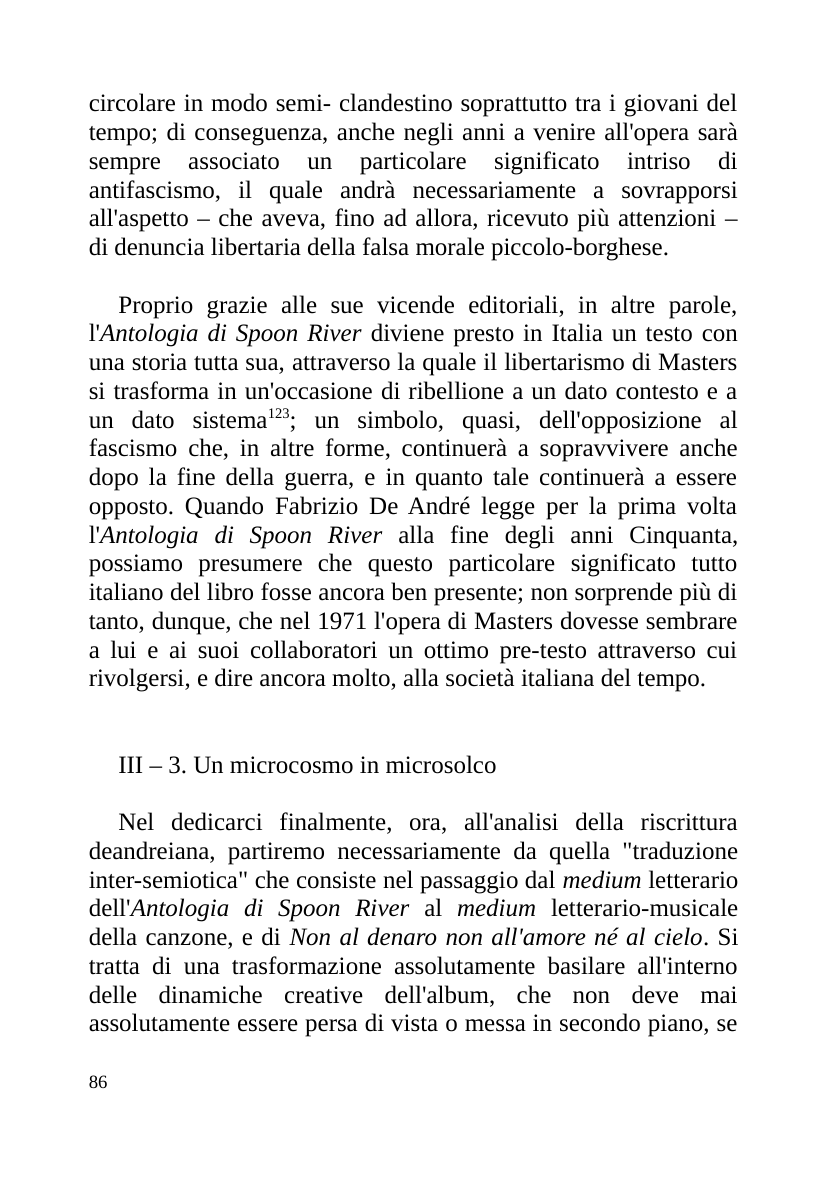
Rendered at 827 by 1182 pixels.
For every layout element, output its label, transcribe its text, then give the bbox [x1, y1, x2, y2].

text Nel dedicarci finalmente, ora, all'analisi della riscrittura deandreiana, partiremo necessariamente da quella "traduzione inter-semiotica" che consiste nel passaggio dal medium letterario dell'Antologia di Spoon River al medium letterario-musicale della canzone, e di Non al denaro non all'amore né al cielo. Si tratta di una trasformazione assolutamente basilare all'interno delle dinamiche creative dell'album, che non deve mai assolutamente essere persa di vista o messa in secondo piano, se [88, 807, 738, 1037]
text Proprio grazie alle sue vicende editoriali, in altre parole, l'Antologia di Spoon River diviene presto in Italia un testo con una storia tutta sua, attraverso la quale il libertarismo di Masters si trasforma in un'occasione di ribellione a un dato contesto e a un dato sistema; un simbolo, quasi, dell'opposizione al fascismo che, in altre forme, continuerà a sopravvivere anche dopo la fine della guerra, e in quanto tale continuerà a essere opposto. Quando Fabrizio De André legge per la prima volta l'Antologia di Spoon River alla fine degli anni Cinquanta, possiamo presumere che questo particolare significato tutto italiano del libro fosse ancora ben presente; non sorprende più di tanto, dunque, che nel 1971 l'opera di Masters dovesse sembrare a lui e ai suoi collaboratori un ottimo pre-testo attraverso cui rivolgersi, e dire ancora molto, alla società italiana del tempo. [88, 290, 738, 692]
text III – 3. Un microcosmo in microsolco [88, 750, 738, 778]
text circolare in modo semi- clandestino soprattutto tra i giovani del tempo; di conseguenza, anche negli anni a venire all'opera sarà sempre associato un particolare significato intriso di antifascismo, il quale andrà necessariamente a sovrapporsi all'aspetto – che aveva, fino ad allora, ricevuto più attenzioni – di denuncia libertaria della falsa morale piccolo-borghese. [88, 88, 738, 261]
